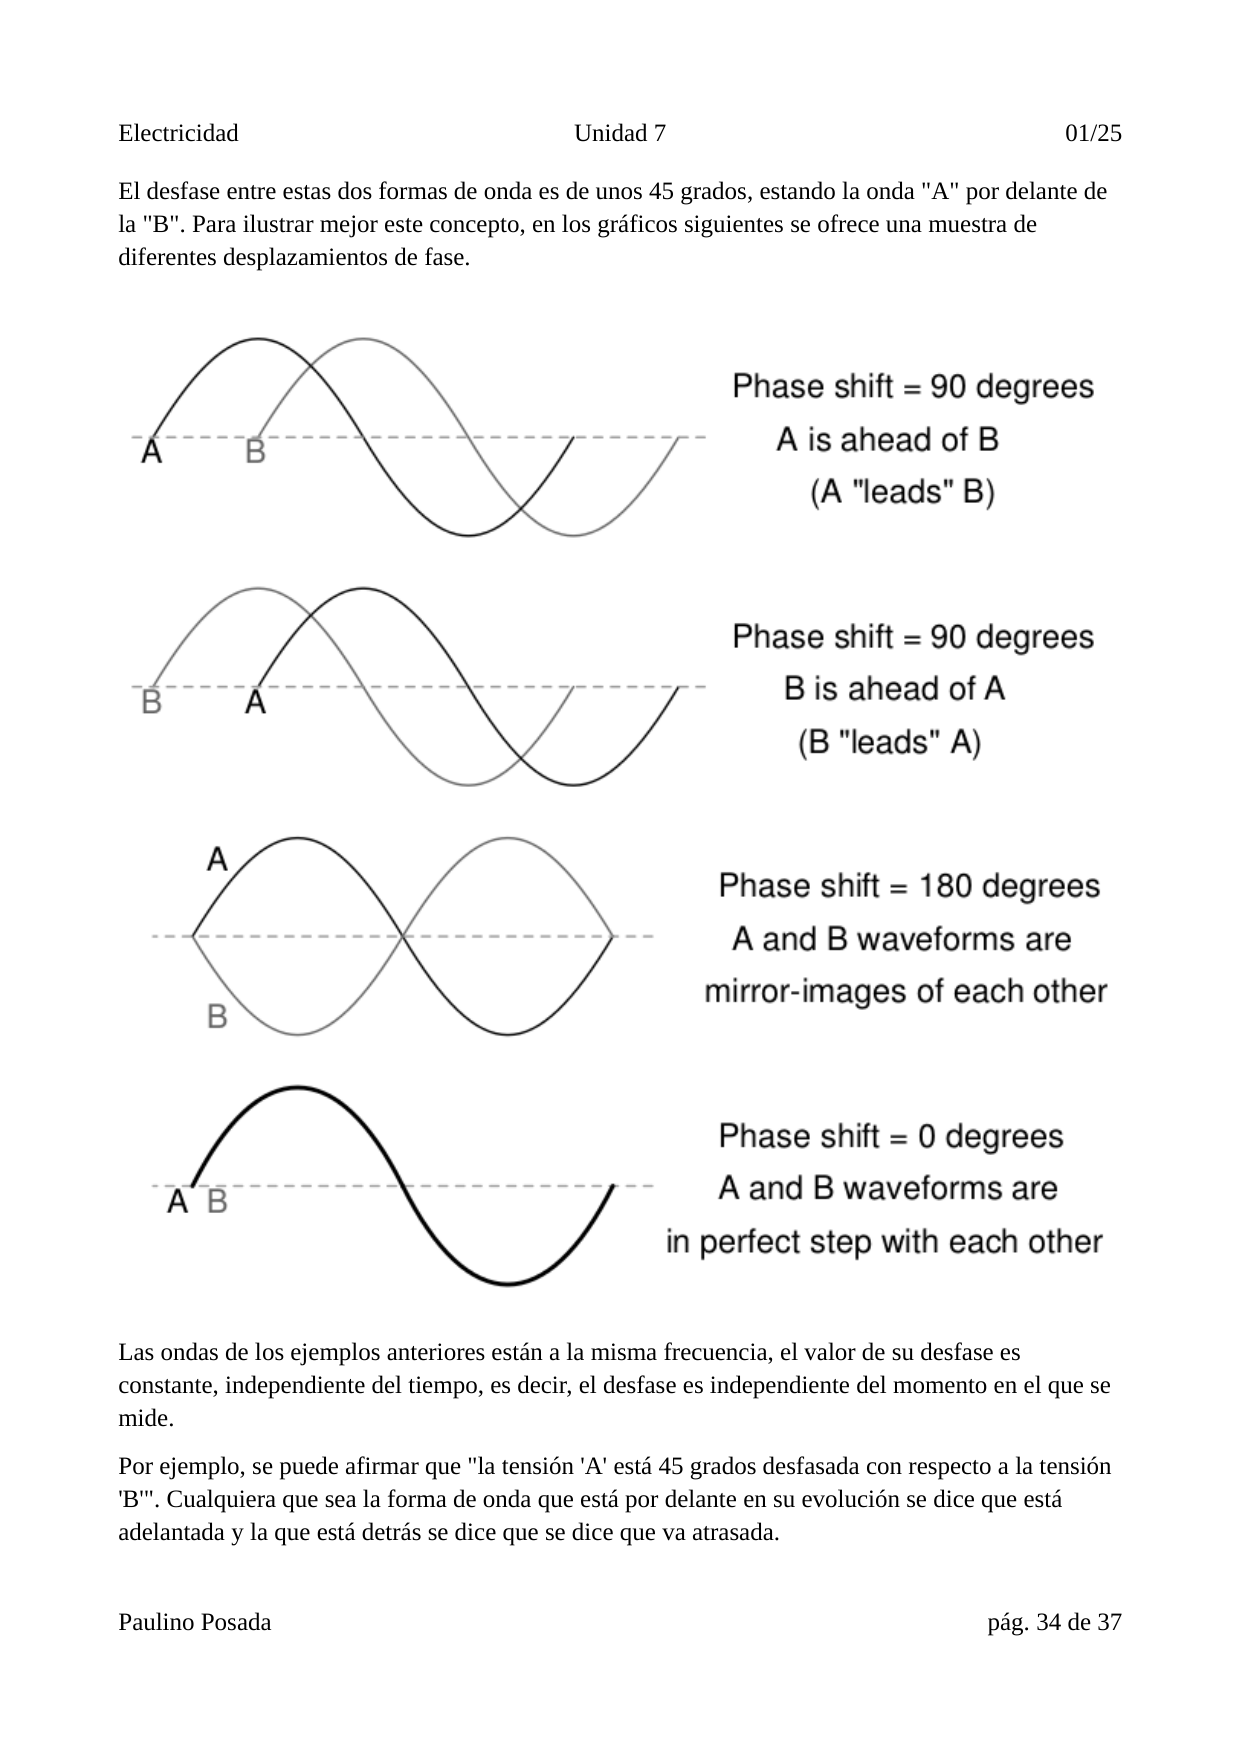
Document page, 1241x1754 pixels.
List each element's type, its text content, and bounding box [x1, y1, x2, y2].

text El desfase entre estas dos formas de onda es de unos 45 grados, estando la onda "A" por delante de la "B". Para ilustrar mejor este concepto, en los gráficos siguientes se ofrece una muestra de diferentes desplazamientos de fase. [118, 176, 1122, 271]
picture [118, 290, 1123, 1297]
text Las ondas de los ejemplos anteriores están a la misma frecuencia, el valor de su desfase es constante, independiente del tiempo, es decir, el desfase es independiente del momento en el que se mide. [118, 1337, 1122, 1432]
text Por ejemplo, se puede afirmar que "la tensión 'A' está 45 grados desfasada con respecto a la tensión 'B'". Cualquiera que sea la forma de onda que está por delante en su evolución se dice que está adelantada y la que está detrás se dice que se dice que va atrasada. [118, 1451, 1122, 1546]
